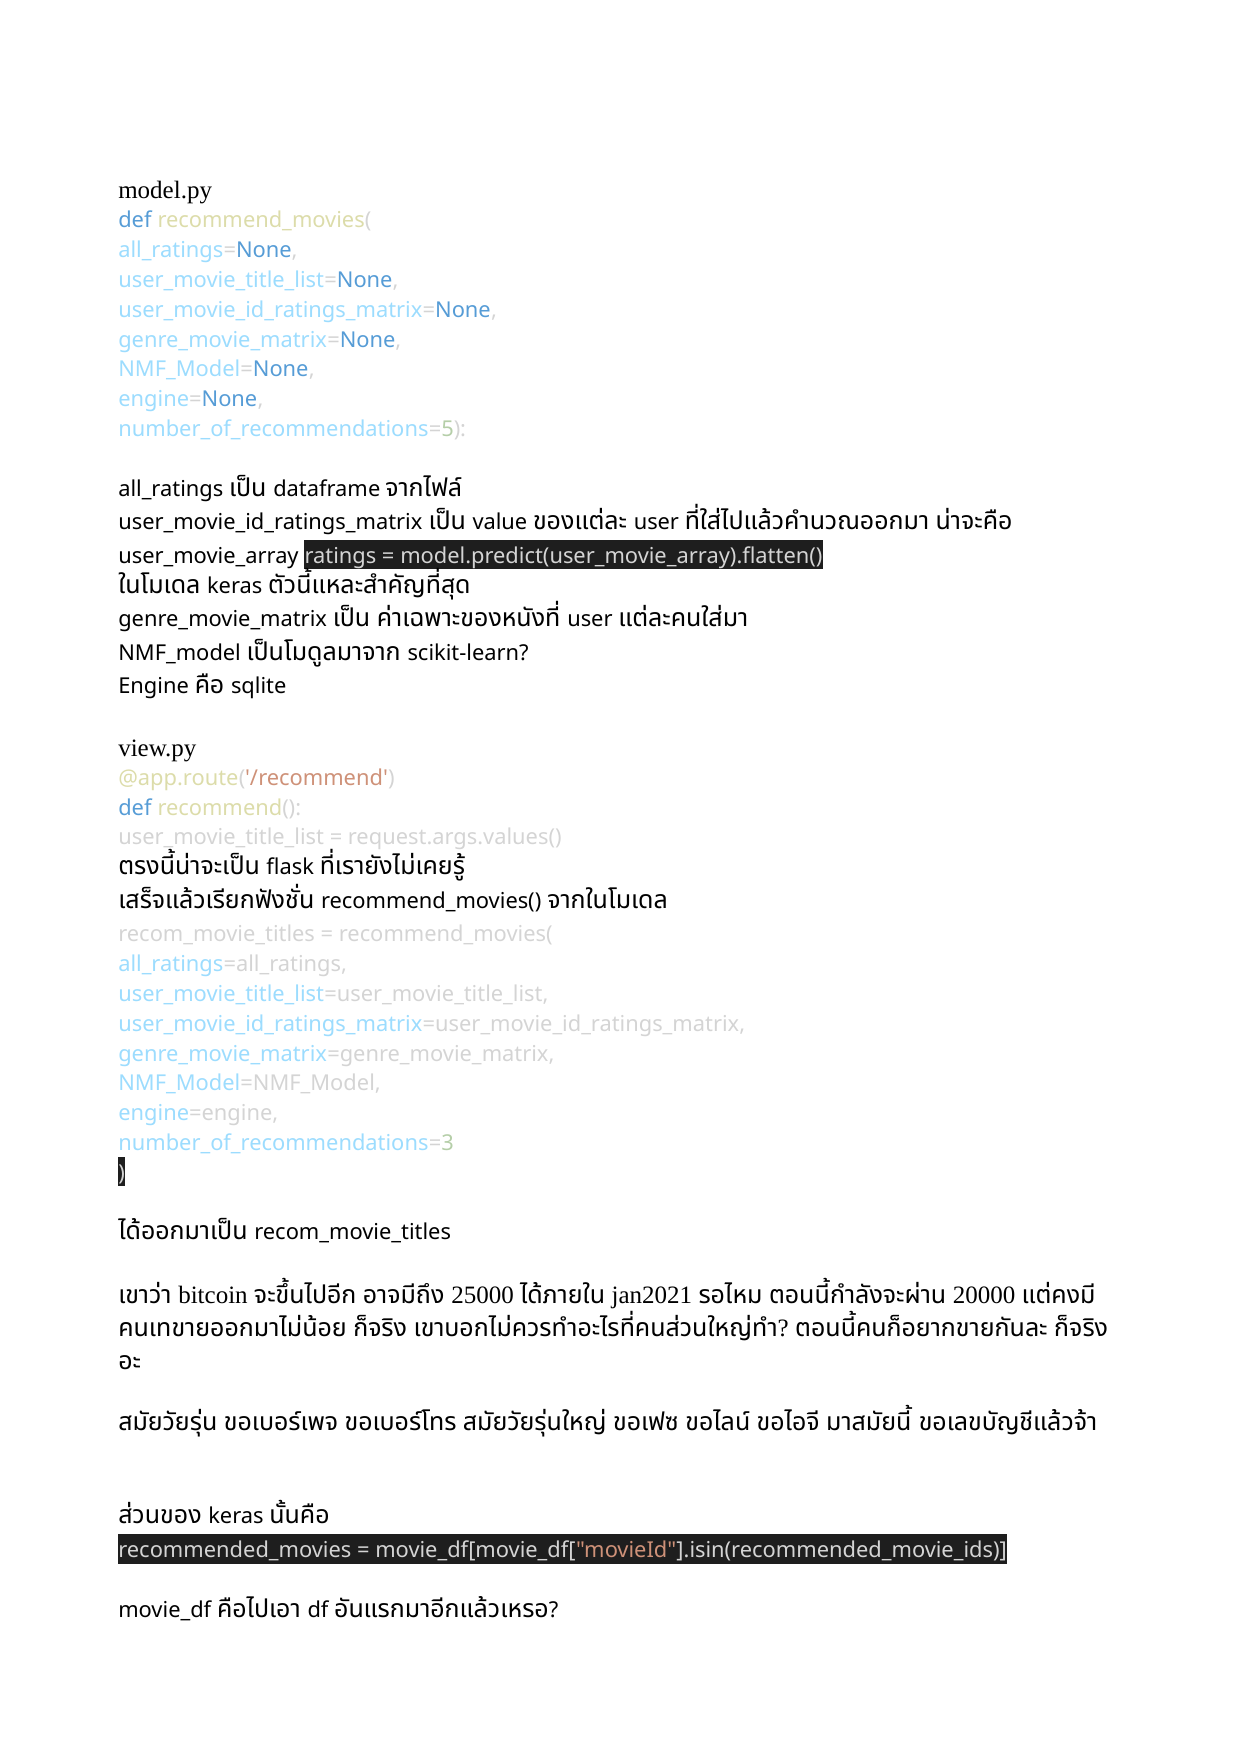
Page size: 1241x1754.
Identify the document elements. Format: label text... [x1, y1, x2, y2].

text เขาว่า bitcoin จะขึ้นไปอีก อาจมีถึง 25000 ได้ภายใน jan2021 รอไหม ตอนนี้กำลังจะผ่าน 20000 แต่คงมีคนเทขายออกมาไม่น้อย ก็จริง เขาบอกไม่ควรทำอะไรที่คนส่วนใหญ่ทำ? ตอนนี้คนก็อยากขายกันละ ก็จริงอะ [118, 1280, 1122, 1379]
text NMF_model เป็นโมดูลมาจาก scikit-learn? [118, 637, 1122, 671]
text genre_movie_matrix=None, [118, 323, 1122, 353]
text user_movie_title_list=user_movie_title_list, [118, 978, 1122, 1008]
text engine=engine, [118, 1097, 1122, 1127]
text NMF_Model=None, [118, 353, 1122, 383]
text all_ratings เป็น dataframeจากไฟล์ [118, 472, 1122, 506]
text NMF_Model=NMF_Model, [118, 1067, 1122, 1097]
text user_movie_id_ratings_matrix=user_movie_id_ratings_matrix, [118, 1008, 1122, 1037]
text Engine คือ sqlite [118, 671, 1122, 704]
text ) [118, 1157, 1122, 1186]
text ส่วนของ keras นั้นคือ [118, 1500, 1122, 1534]
text recom_movie_titles = recommend_movies( [118, 918, 1122, 948]
text ได้ออกมาเป็น recom_movie_titles [118, 1216, 1122, 1250]
text model.py [118, 176, 1122, 204]
text number_of_recommendations=5): [118, 413, 1122, 443]
text movie_df คือไปเอา df อันแรกมาอีกแล้วเหรอ? [118, 1593, 1122, 1627]
text user_movie_id_ratings_matrix=None, [118, 294, 1122, 323]
text number_of_recommendations=3 [118, 1127, 1122, 1157]
text recommended_movies = movie_df[movie_df["movieId"].isin(recommended_movie_ids)] [118, 1534, 1122, 1564]
text def recommend(): [118, 791, 1122, 821]
text genre_movie_matrix=genre_movie_matrix, [118, 1037, 1122, 1067]
text ในโมเดล keras ตัวนี้แหละสำคัญที่สุด [118, 569, 1122, 603]
text view.py [118, 733, 1122, 762]
text def recommend_movies( [118, 204, 1122, 234]
text user_movie_id_ratings_matrix เป็น value ของแต่ละ user ที่ใส่ไปแล้วคำนวณออกมา น่าจะคือ user_movie_array ratings = model.predict(user_movie_array).flatten() [118, 506, 1122, 569]
text สมัยวัยรุ่น ขอเบอร์เพจ ขอเบอร์โทร สมัยวัยรุ่นใหญ่ ขอเฟซ ขอไลน์ ขอไอจี มาสมัยนี้ ขอเลขบัญชีแล้วจ้า [118, 1408, 1122, 1441]
text user_movie_title_list=None, [118, 264, 1122, 294]
text เสร็จแล้วเรียกฟังชั่น recommend_movies() จากในโมเดล [118, 885, 1122, 918]
text engine=None, [118, 383, 1122, 413]
text all_ratings=None, [118, 234, 1122, 264]
text all_ratings=all_ratings, [118, 948, 1122, 978]
text @app.route('/recommend') [118, 762, 1122, 791]
text user_movie_title_list = request.args.values() [118, 821, 1122, 851]
text ตรงนี้น่าจะเป็น flask ที่เรายังไม่เคยรู้ [118, 851, 1122, 885]
text genre_movie_matrix เป็น ค่าเฉพาะของหนังที่ user แต่ละคนใส่มา [118, 603, 1122, 637]
